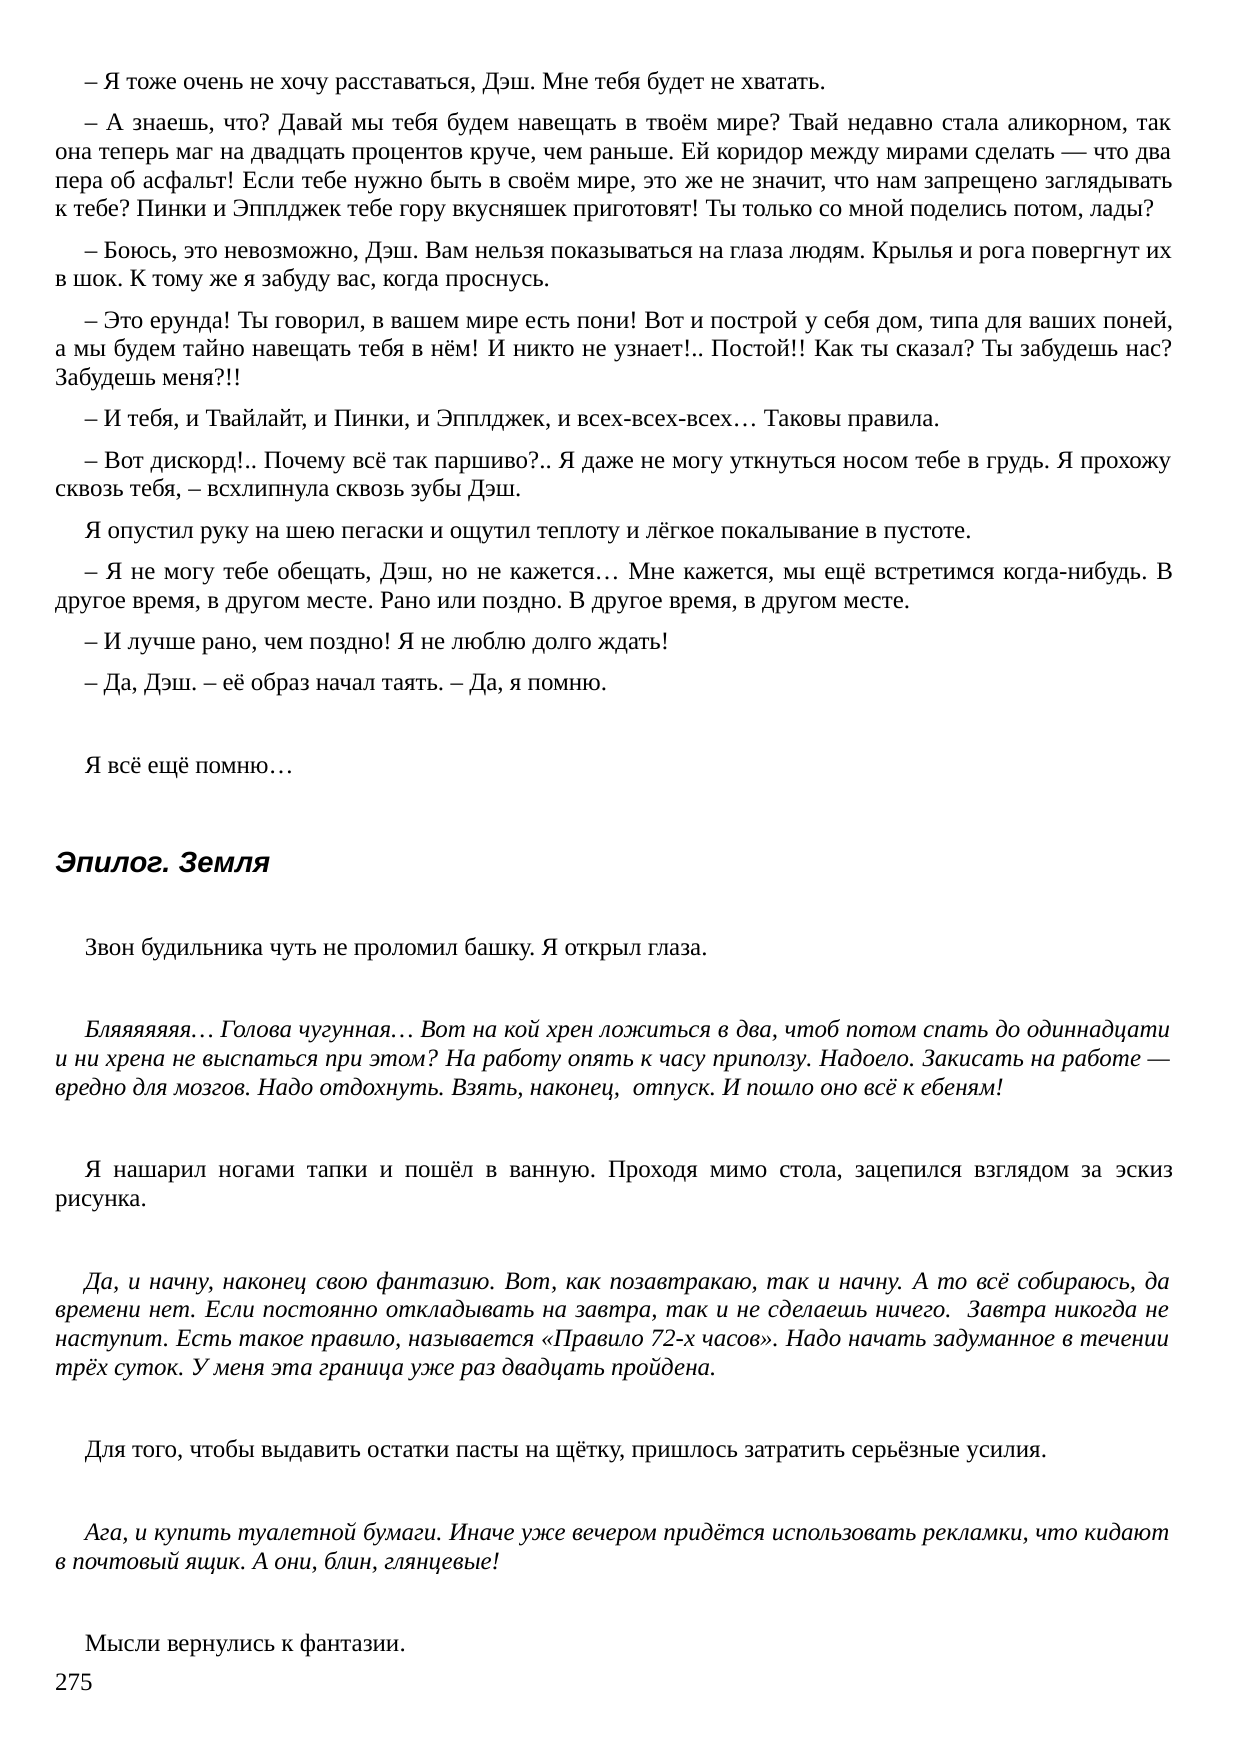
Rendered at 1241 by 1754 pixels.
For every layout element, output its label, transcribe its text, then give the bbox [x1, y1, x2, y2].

text Я опустил руку на шею пегаски и ощутил теплоту и лёгкое покалывание в пустоте. [55, 515, 1173, 543]
text – Я не могу тебе обещать, Дэш, но не кажется… Мне кажется, мы ещё встретимся когда-нибудь. В другое время, в другом месте. Рано или поздно. В другое время, в другом месте. [55, 556, 1173, 613]
text – Да, Дэш. – её образ начал таять. – Да, я помню. [55, 667, 1173, 696]
text – И тебя, и Твайлайт, и Пинки, и Эпплджек, и всех-всех-всех… Таковы правила. [55, 403, 1173, 432]
text – Это ерунда! Ты говорил, в вашем мире есть пони! Вот и построй у себя дом, типа для ваших поней, а мы будем тайно навещать тебя в нём! И никто не узнает!.. Постой!! Как ты сказал? Ты забудешь нас? Забудешь меня?!! [55, 305, 1173, 391]
text Я нашарил ногами тапки и пошёл в ванную. Проходя мимо стола, зацепился взглядом за эскиз рисунка. [55, 1154, 1173, 1212]
text Звон будильника чуть не проломил башку. Я открыл глаза. [55, 932, 1173, 961]
text – И лучше рано, чем поздно! Я не люблю долго ждать! [55, 626, 1173, 655]
text – А знаешь, что? Давай мы тебя будем навещать в твоём мире? Твай недавно стала аликорном, так она теперь маг на двадцать процентов круче, чем раньше. Ей коридор между мирами сделать — что два пера об асфальт! Если тебе нужно быть в своём мире, это же не значит, что нам запрещено заглядывать к тебе? Пинки и Эпплджек тебе гору вкусняшек приготовят! Ты только со мной поделись потом, лады? [55, 107, 1173, 222]
text Я всё ещё помню… [55, 750, 1173, 778]
text Для того, чтобы выдавить остатки пасты на щётку, пришлось затратить серьёзные усилия. [55, 1434, 1173, 1463]
subtitle Эпилог. Земля [55, 845, 1173, 878]
text Мысли вернулись к фантазии. [55, 1628, 1173, 1657]
text – Я тоже очень не хочу расставаться, Дэш. Мне тебя будет не хватать. [55, 66, 1173, 95]
text Ага, и купить туалетной бумаги. Иначе уже вечером придётся использовать рекламки, что кидают в почтовый ящик. А они, блин, глянцевые! [55, 1517, 1173, 1574]
text Бляяяяяяя… Голова чугунная… Вот на кой хрен ложиться в два, чтоб потом спать до одиннадцати и ни хрена не выспаться при этом? На работу опять к часу приползу. Надоело. Закисать на работе — вредно для мозгов. Надо отдохнуть. Взять, наконец, отпуск. И пошло оно всё к ебеням! [55, 1014, 1173, 1101]
text – Боюсь, это невозможно, Дэш. Вам нельзя показываться на глаза людям. Крылья и рога повергнут их в шок. К тому же я забуду вас, когда проснусь. [55, 235, 1173, 292]
text – Вот дискорд!.. Почему всё так паршиво?.. Я даже не могу уткнуться носом тебе в грудь. Я прохожу сквозь тебя, – всхлипнула сквозь зубы Дэш. [55, 445, 1173, 502]
text Да, и начну, наконец свою фантазию. Вот, как позавтракаю, так и начну. А то всё собираюсь, да времени нет. Если постоянно откладывать на завтра, так и не сделаешь ничего. Завтра никогда не наступит. Есть такое правило, называется «Правило 72-х часов». Надо начать задуманное в течении трёх суток. У меня эта граница уже раз двадцать пройдена. [55, 1266, 1173, 1381]
